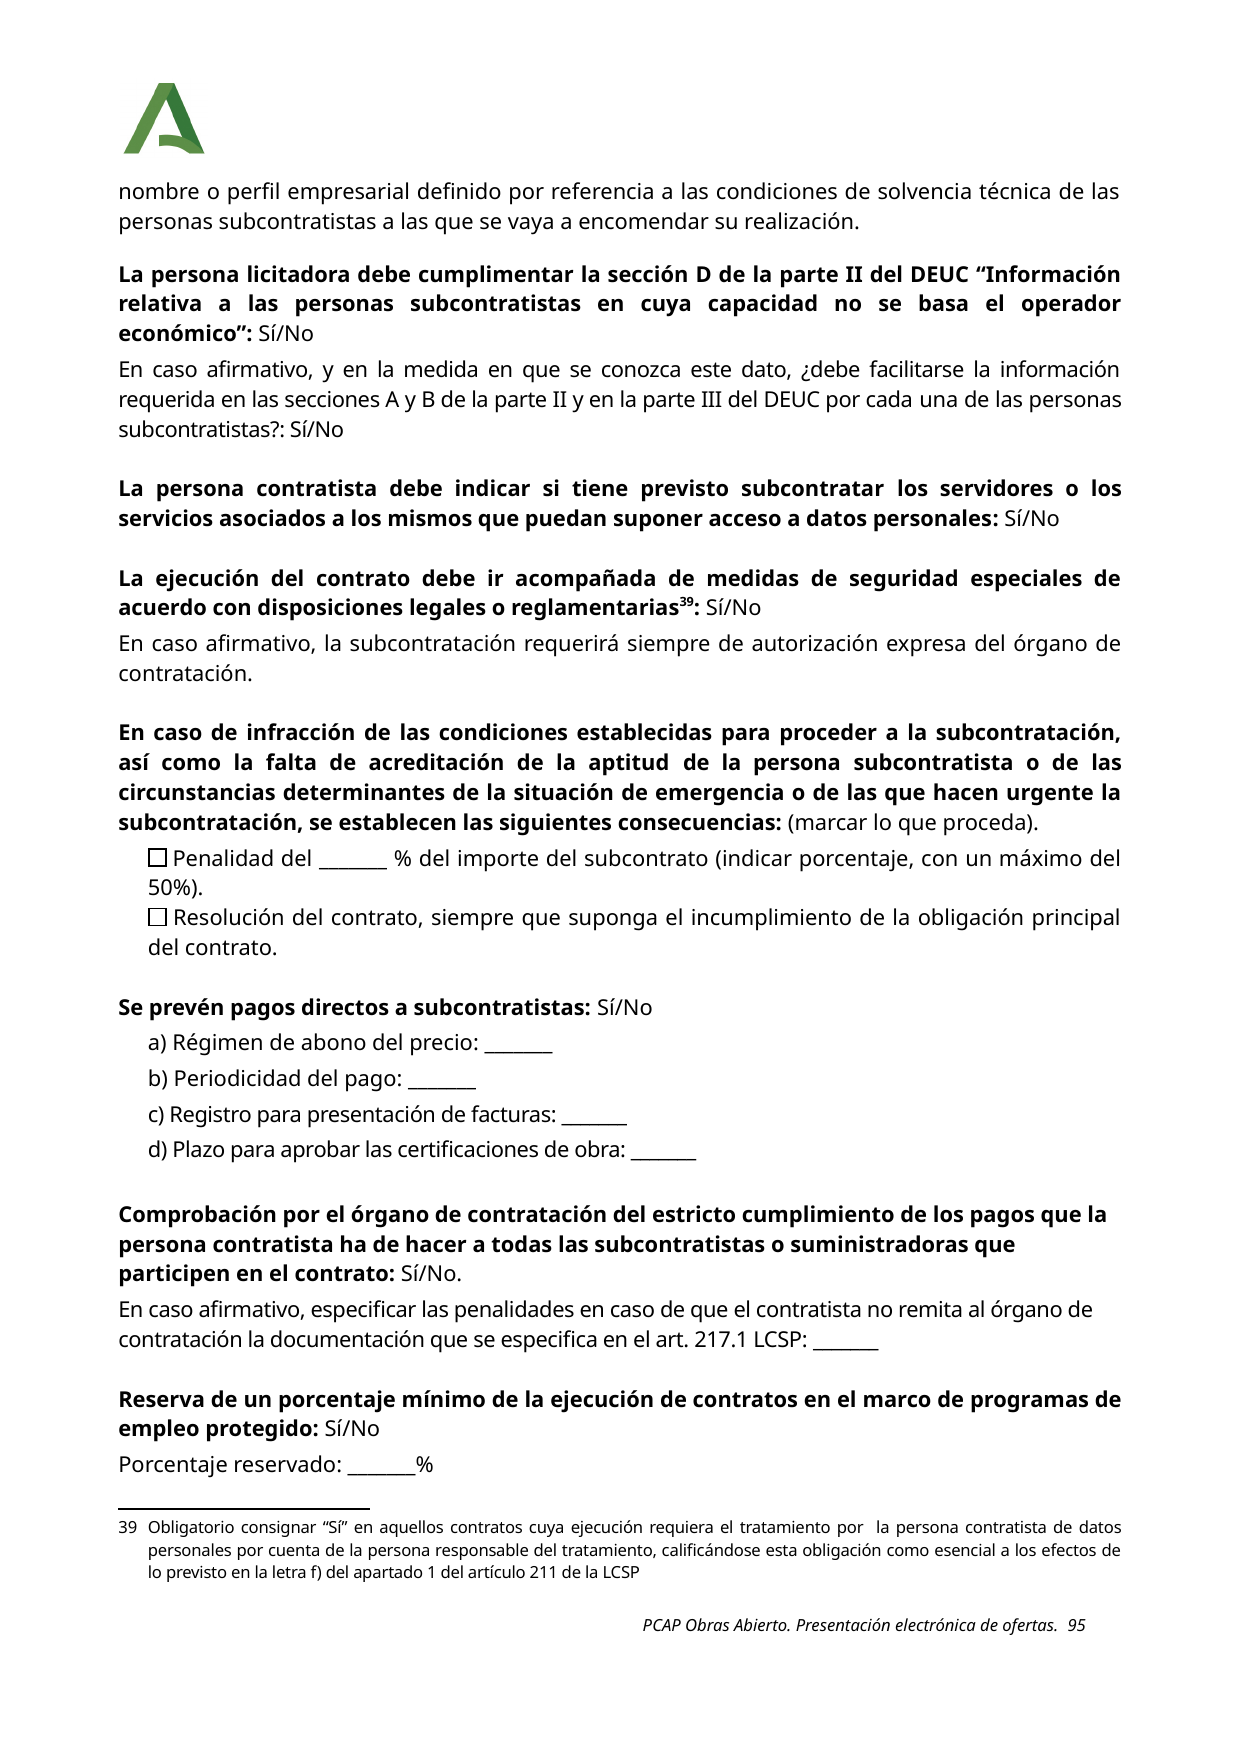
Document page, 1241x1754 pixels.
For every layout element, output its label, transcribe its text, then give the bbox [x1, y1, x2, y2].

text En caso de infracción de las condiciones establecidas para proceder a la subcontratación, así como la falta de acreditación de la aptitud de la persona subcontratista o de las circunstancias determinantes de la situación de emergencia o de las que hacen urgente la subcontratación, se establecen las siguientes consecuencias: (marcar lo que proceda). [118, 717, 1122, 837]
text d) Plazo para aprobar las certificaciones de obra: _______ [148, 1134, 1122, 1164]
text Penalidad del _______ % del importe del subcontrato (indicar porcentaje, con un máximo del 50%). [148, 842, 1122, 902]
text En caso afirmativo, y en la medida en que se conozca este dato, ¿debe facilitarse la información requerida en las secciones A y B de la parte II y en la parte III del DEUC por cada una de las personas subcontratistas?: Sí/No [118, 354, 1122, 443]
text Reserva de un porcentaje mínimo de la ejecución de contratos en el marco de programas de empleo protegido: Sí/No [118, 1383, 1122, 1443]
text Se prevén pagos directos a subcontratistas: Sí/No [118, 991, 1122, 1021]
text a) Régimen de abono del precio: _______ [148, 1027, 1122, 1057]
text c) Registro para presentación de facturas: _______ [148, 1099, 1122, 1128]
text En caso afirmativo, especificar las penalidades en caso de que el contratista no remita al órgano de contratación la documentación que se especifica en el art. 217.1 LCSP: _______ [118, 1294, 1122, 1354]
text Obligatorio consignar “Sí” en aquellos contratos cuya ejecución requiera el tratamiento por la persona contratista de datos personales por cuenta de la persona responsable del tratamiento, calificándose esta obligación como esencial a los efectos de lo previsto en la letra f) del apartado 1 del artículo 211 de la LCSP [118, 1516, 1122, 1584]
text Resolución del contrato, siempre que suponga el incumplimiento de la obligación principal del contrato. [148, 902, 1122, 962]
text Porcentaje reservado: _______% [118, 1449, 1122, 1479]
text b) Periodicidad del pago: _______ [148, 1063, 1122, 1093]
text En caso afirmativo, la subcontratación requerirá siempre de autorización expresa del órgano de contratación. [118, 628, 1122, 688]
text La persona contratista debe indicar si tiene previsto subcontratar los servidores o los servicios asociados a los mismos que puedan suponer acceso a datos personales: Sí/No [118, 473, 1122, 533]
picture [119, 78, 209, 158]
text La ejecución del contrato debe ir acompañada de medidas de seguridad especiales de acuerdo con disposiciones legales o reglamentarias: Sí/No [118, 562, 1122, 622]
text La persona licitadora debe cumplimentar la sección D de la parte II del DEUC “Información relativa a las personas subcontratistas en cuya capacidad no se basa el operador económico”: Sí/No [118, 259, 1122, 348]
text nombre o perfil empresarial definido por referencia a las condiciones de solvencia técnica de las personas subcontratistas a las que se vaya a encomendar su realización. [118, 176, 1122, 236]
text Comprobación por el órgano de contratación del estricto cumplimiento de los pagos que la persona contratista ha de hacer a todas las subcontratistas o suministradoras que participen en el contrato: Sí/No. [118, 1199, 1122, 1288]
